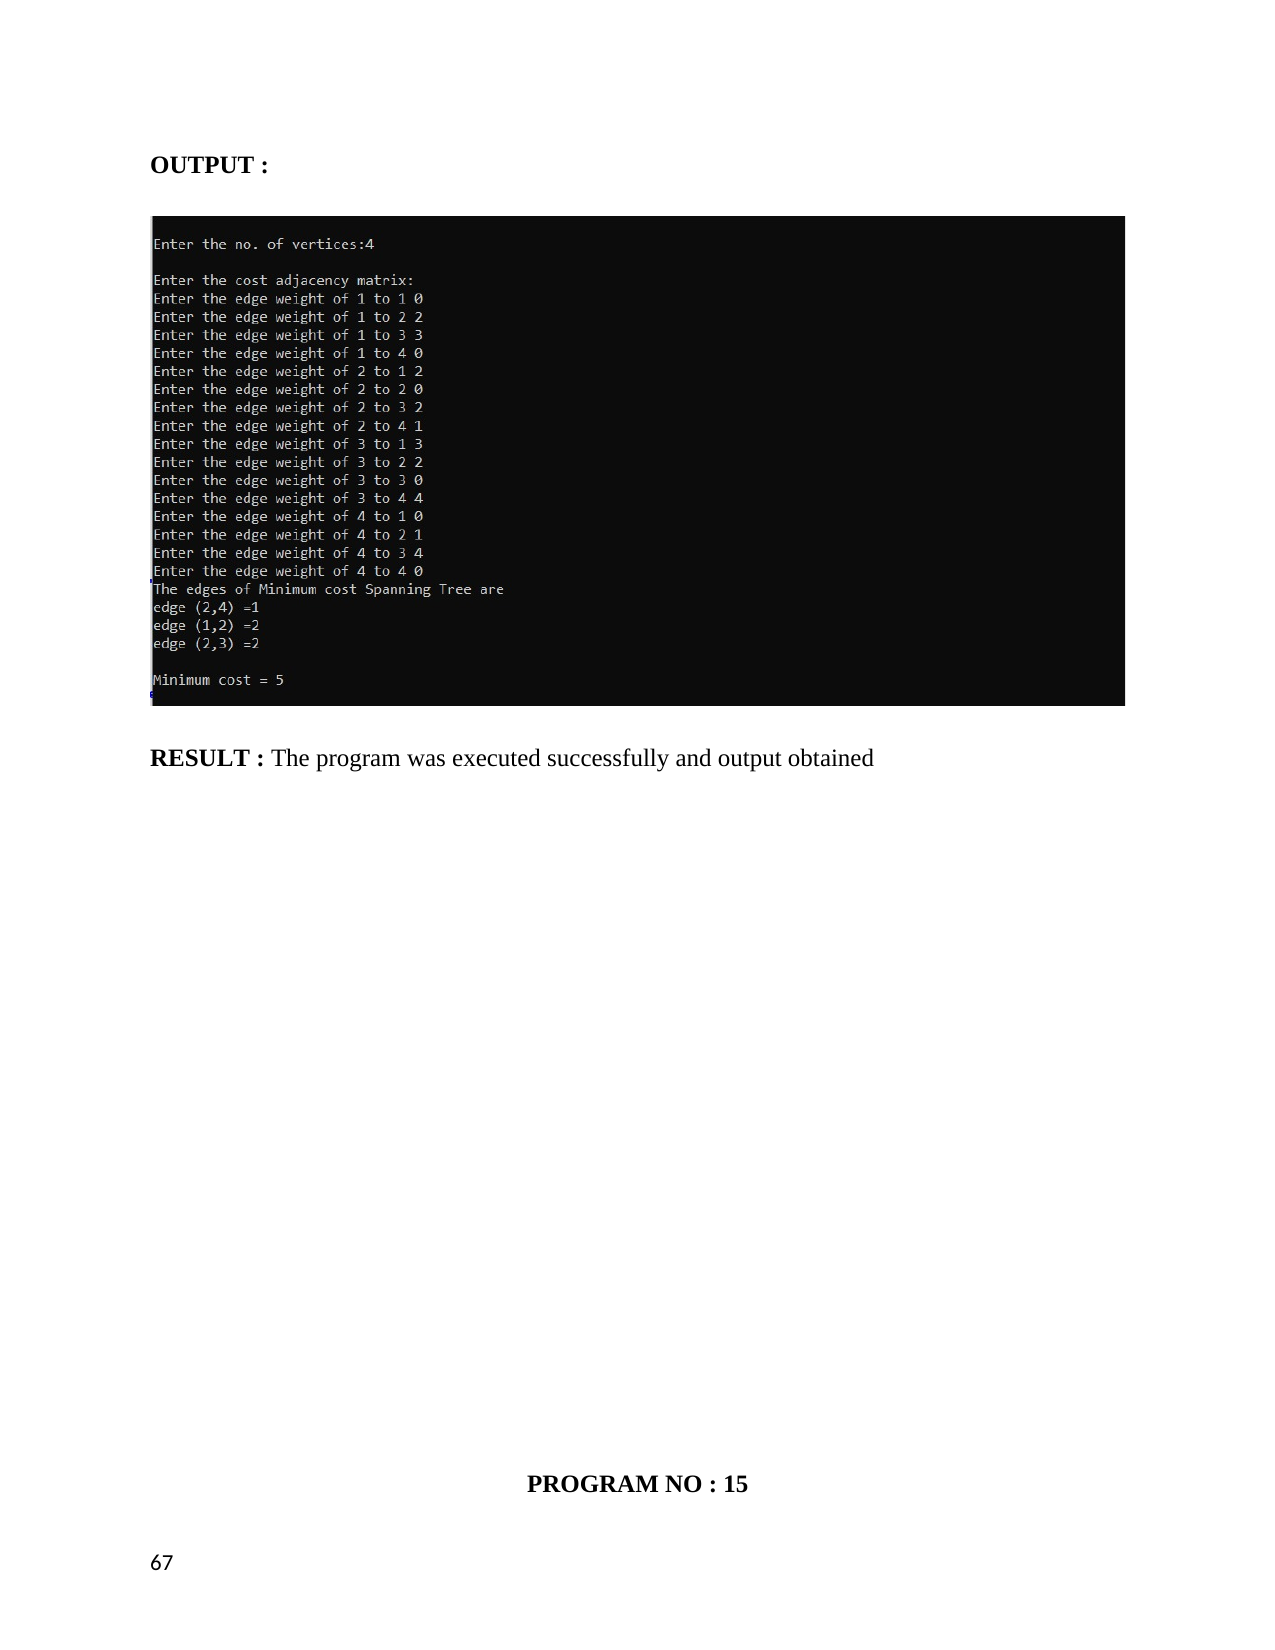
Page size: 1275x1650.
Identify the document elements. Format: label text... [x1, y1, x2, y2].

text PROGRAM NO : 15 [150, 1469, 1125, 1498]
text OUTPUT : [150, 150, 1125, 179]
text RESULT : The program was executed successfully and output obtained [150, 743, 1125, 772]
picture [150, 216, 1125, 706]
